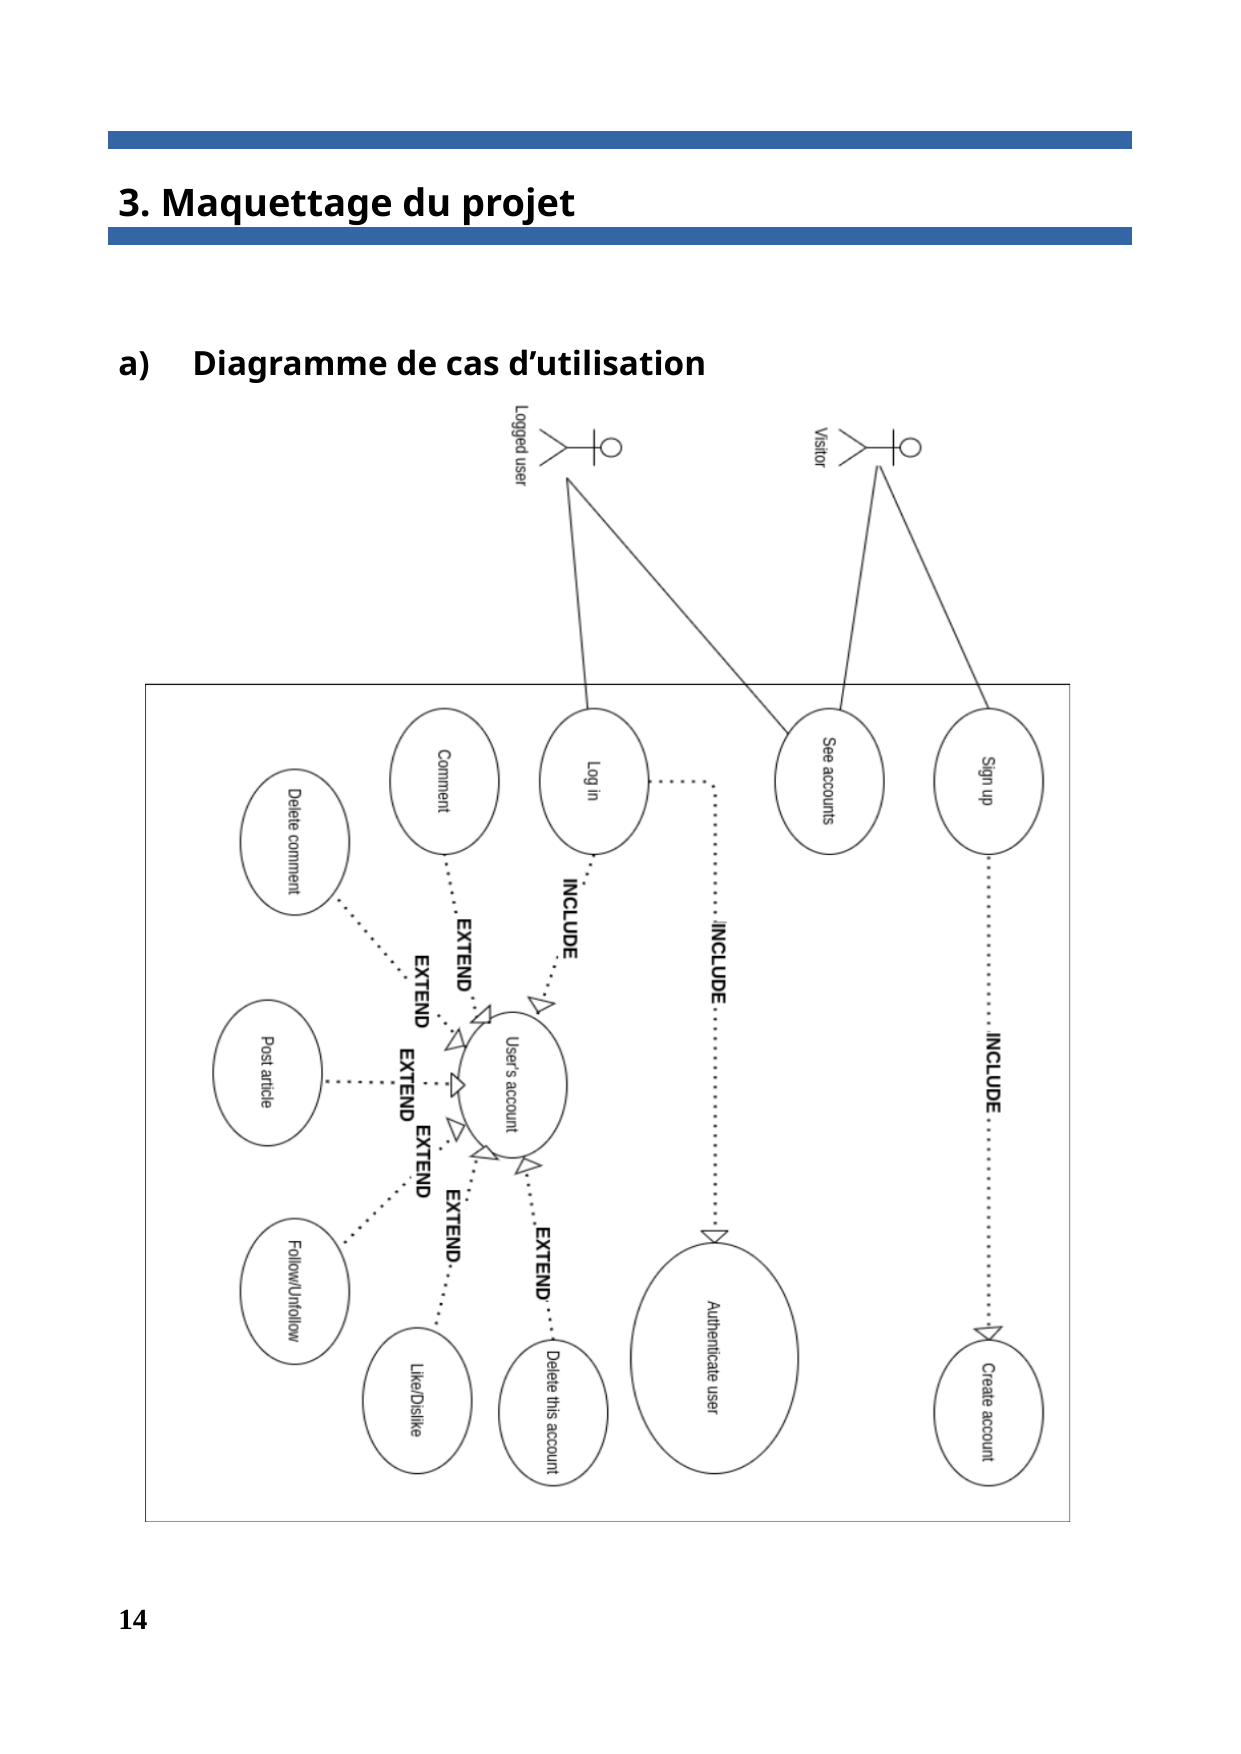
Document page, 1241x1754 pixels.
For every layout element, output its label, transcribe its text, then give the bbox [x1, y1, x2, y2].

subtitle a) Diagramme de cas d’utilisation [118, 340, 1122, 386]
picture [145, 406, 1070, 1522]
subtitle 3. Maquettage du projet [118, 176, 1122, 227]
